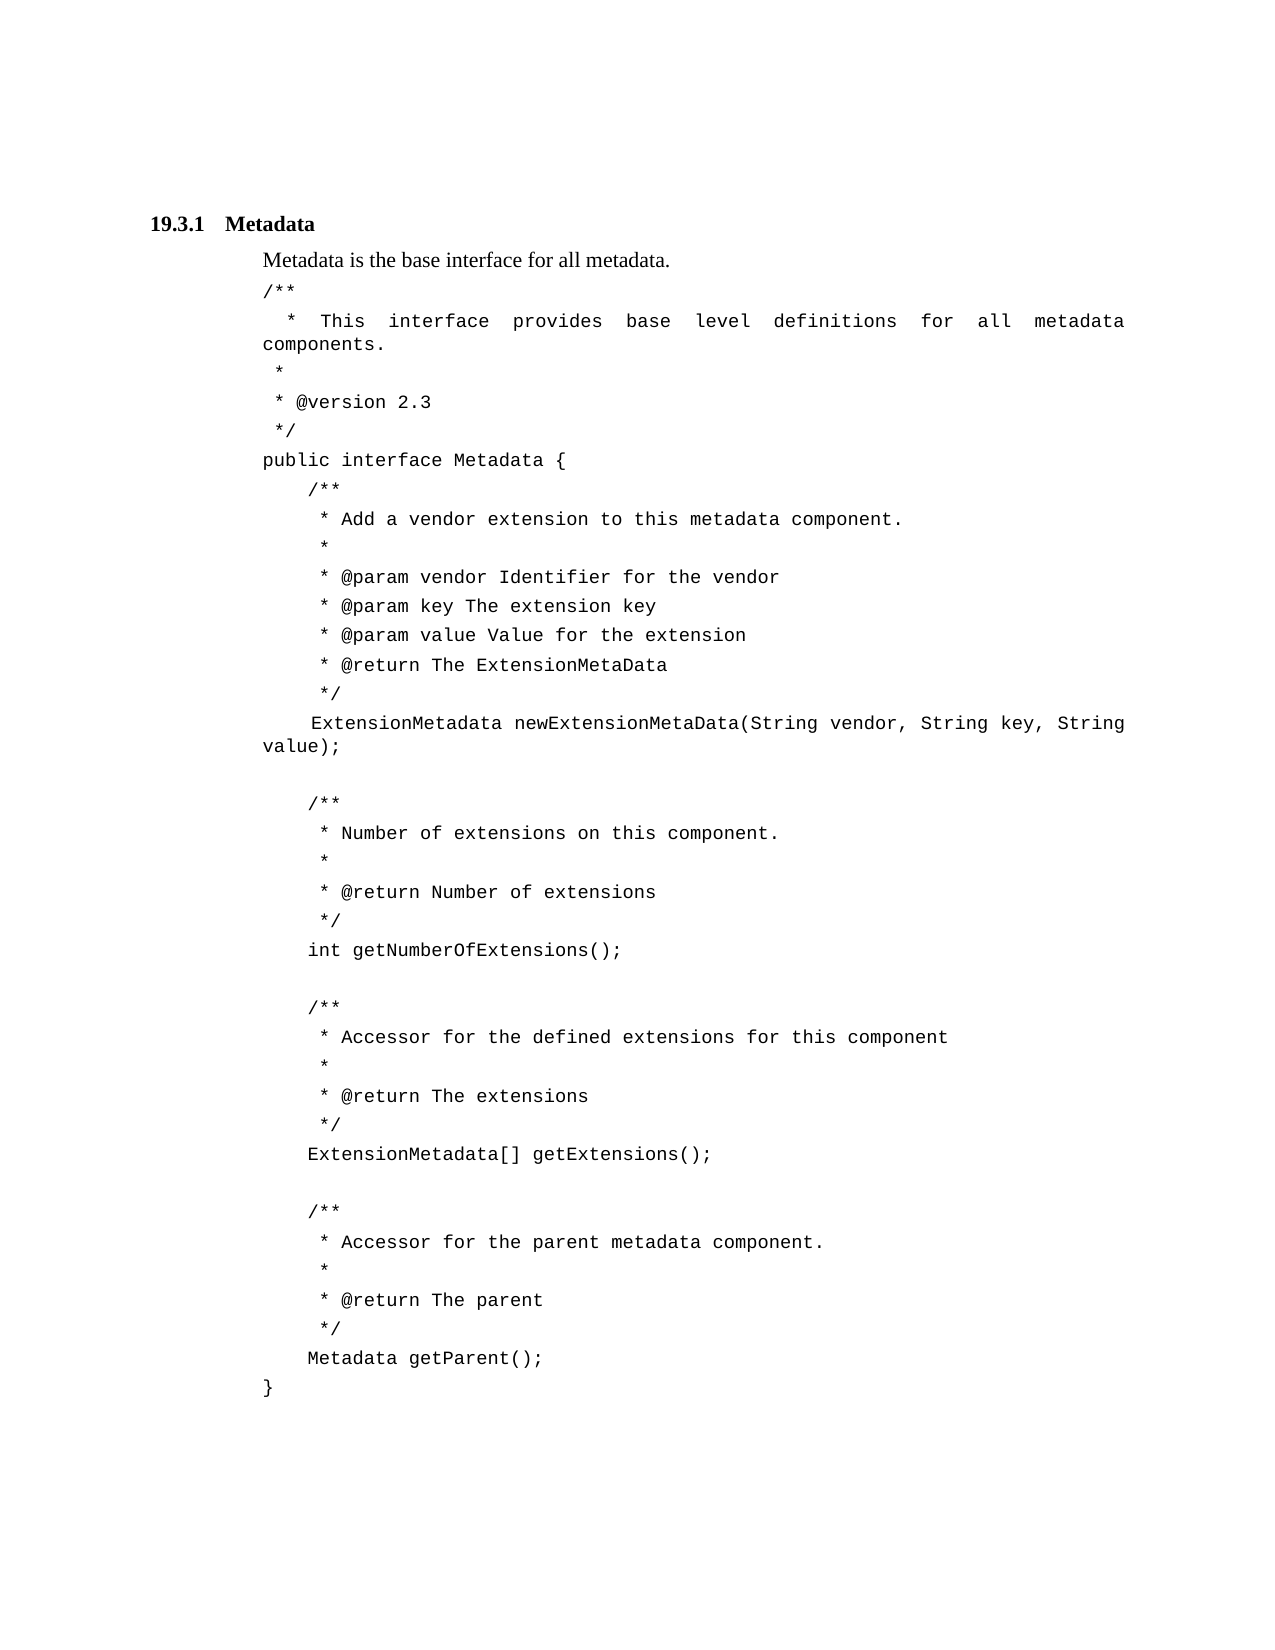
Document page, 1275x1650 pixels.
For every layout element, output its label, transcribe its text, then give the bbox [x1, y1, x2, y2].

text Metadata getParent(); [262, 1347, 1125, 1370]
text /** [262, 1202, 1125, 1224]
text } [262, 1377, 1125, 1399]
text * @return The parent [262, 1289, 1125, 1312]
text * [262, 1260, 1125, 1283]
text */ [262, 1318, 1125, 1341]
text */ [262, 420, 1125, 443]
text * @return The extensions [262, 1085, 1125, 1108]
text * @version 2.3 [262, 391, 1125, 414]
text * [262, 1056, 1125, 1079]
text * Accessor for the defined extensions for this component [262, 1027, 1125, 1049]
subtitle Metadata [150, 210, 1125, 236]
text * @return Number of extensions [262, 881, 1125, 904]
text ExtensionMetadata newExtensionMetaData(String vendor, String key, String value); [262, 712, 1125, 758]
text /** [262, 479, 1125, 502]
text Metadata is the base interface for all metadata. [262, 246, 1125, 272]
text */ [262, 1114, 1125, 1137]
text * @param key The extension key [262, 595, 1125, 618]
text * [262, 852, 1125, 874]
text * Add a vendor extension to this metadata component. [262, 508, 1125, 531]
text */ [262, 910, 1125, 933]
text public interface Metadata { [262, 449, 1125, 472]
text */ [262, 683, 1125, 706]
text * Number of extensions on this component. [262, 822, 1125, 845]
text * [262, 362, 1125, 385]
text * Accessor for the parent metadata component. [262, 1231, 1125, 1254]
text int getNumberOfExtensions(); [262, 939, 1125, 962]
text ExtensionMetadata[] getExtensions(); [262, 1143, 1125, 1166]
text /** [262, 793, 1125, 816]
text * @return The ExtensionMetaData [262, 654, 1125, 677]
text * @param value Value for the extension [262, 624, 1125, 647]
text /** [262, 281, 1125, 304]
text * [262, 537, 1125, 560]
text * This interface provides base level definitions for all metadata components. [262, 310, 1125, 356]
text /** [262, 997, 1125, 1020]
text * @param vendor Identifier for the vendor [262, 566, 1125, 589]
